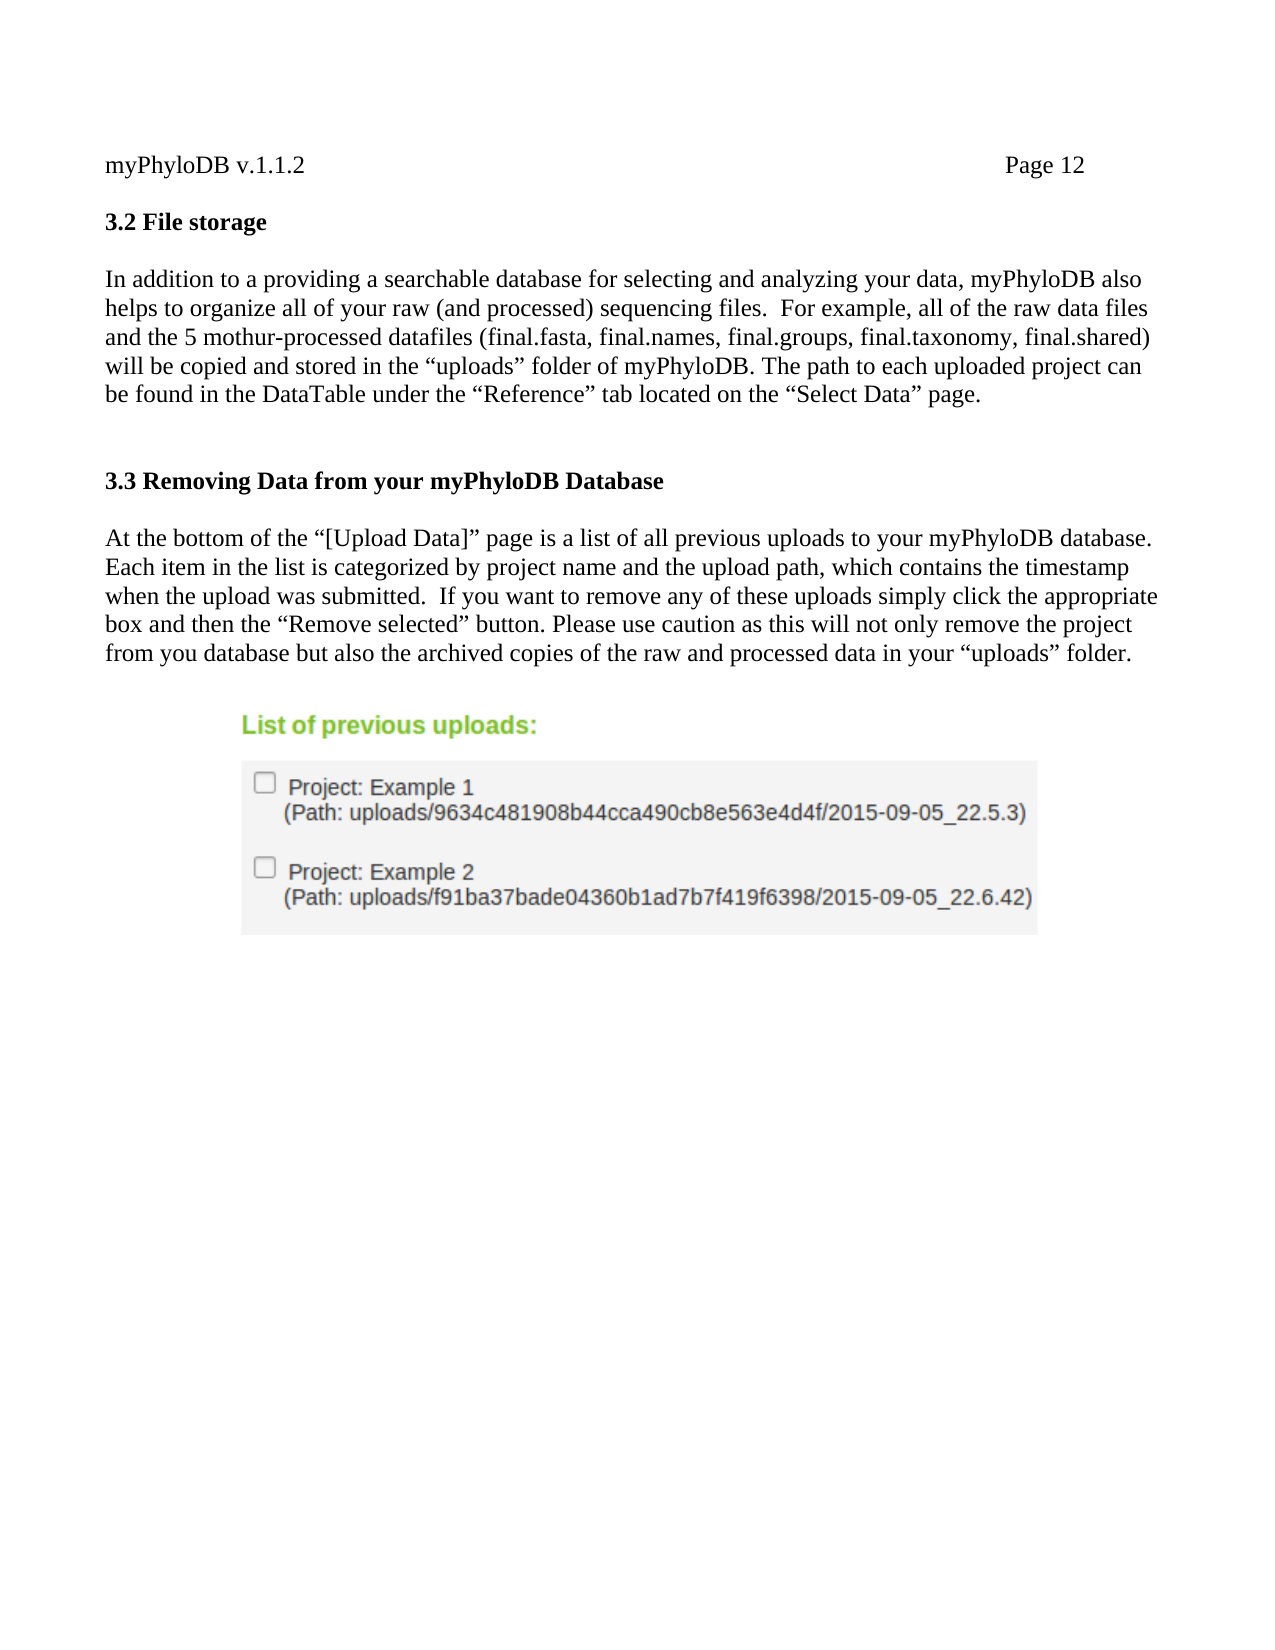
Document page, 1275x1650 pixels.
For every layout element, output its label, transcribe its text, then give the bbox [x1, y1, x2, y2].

text At the bottom of the “[Upload Data]” page is a list of all previous uploads to your myPhyloDB database. Each item in the list is categorized by project name and the upload path, which contains the timestamp when the upload was submitted. If you want to remove any of these uploads simply click the appropriate box and then the “Remove selected” button. Please use caution as this will not only remove the project from you database but also the archived copies of the raw and processed data in your “uploads” folder. [105, 523, 1170, 667]
picture [237, 695, 1038, 935]
text 3.2 File storage [105, 207, 1170, 236]
text In addition to a providing a searchable database for selecting and analyzing your data, myPhyloDB also helps to organize all of your raw (and processed) sequencing files. For example, all of the raw data files and the 5 mothur-processed datafiles (final.fasta, final.names, final.groups, final.taxonomy, final.shared) will be copied and stored in the “uploads” folder of myPhyloDB. The path to each uploaded project can be found in the DataTable under the “Reference” tab located on the “Select Data” page. [105, 264, 1170, 408]
text 3.3 Removing Data from your myPhyloDB Database [105, 466, 1170, 494]
